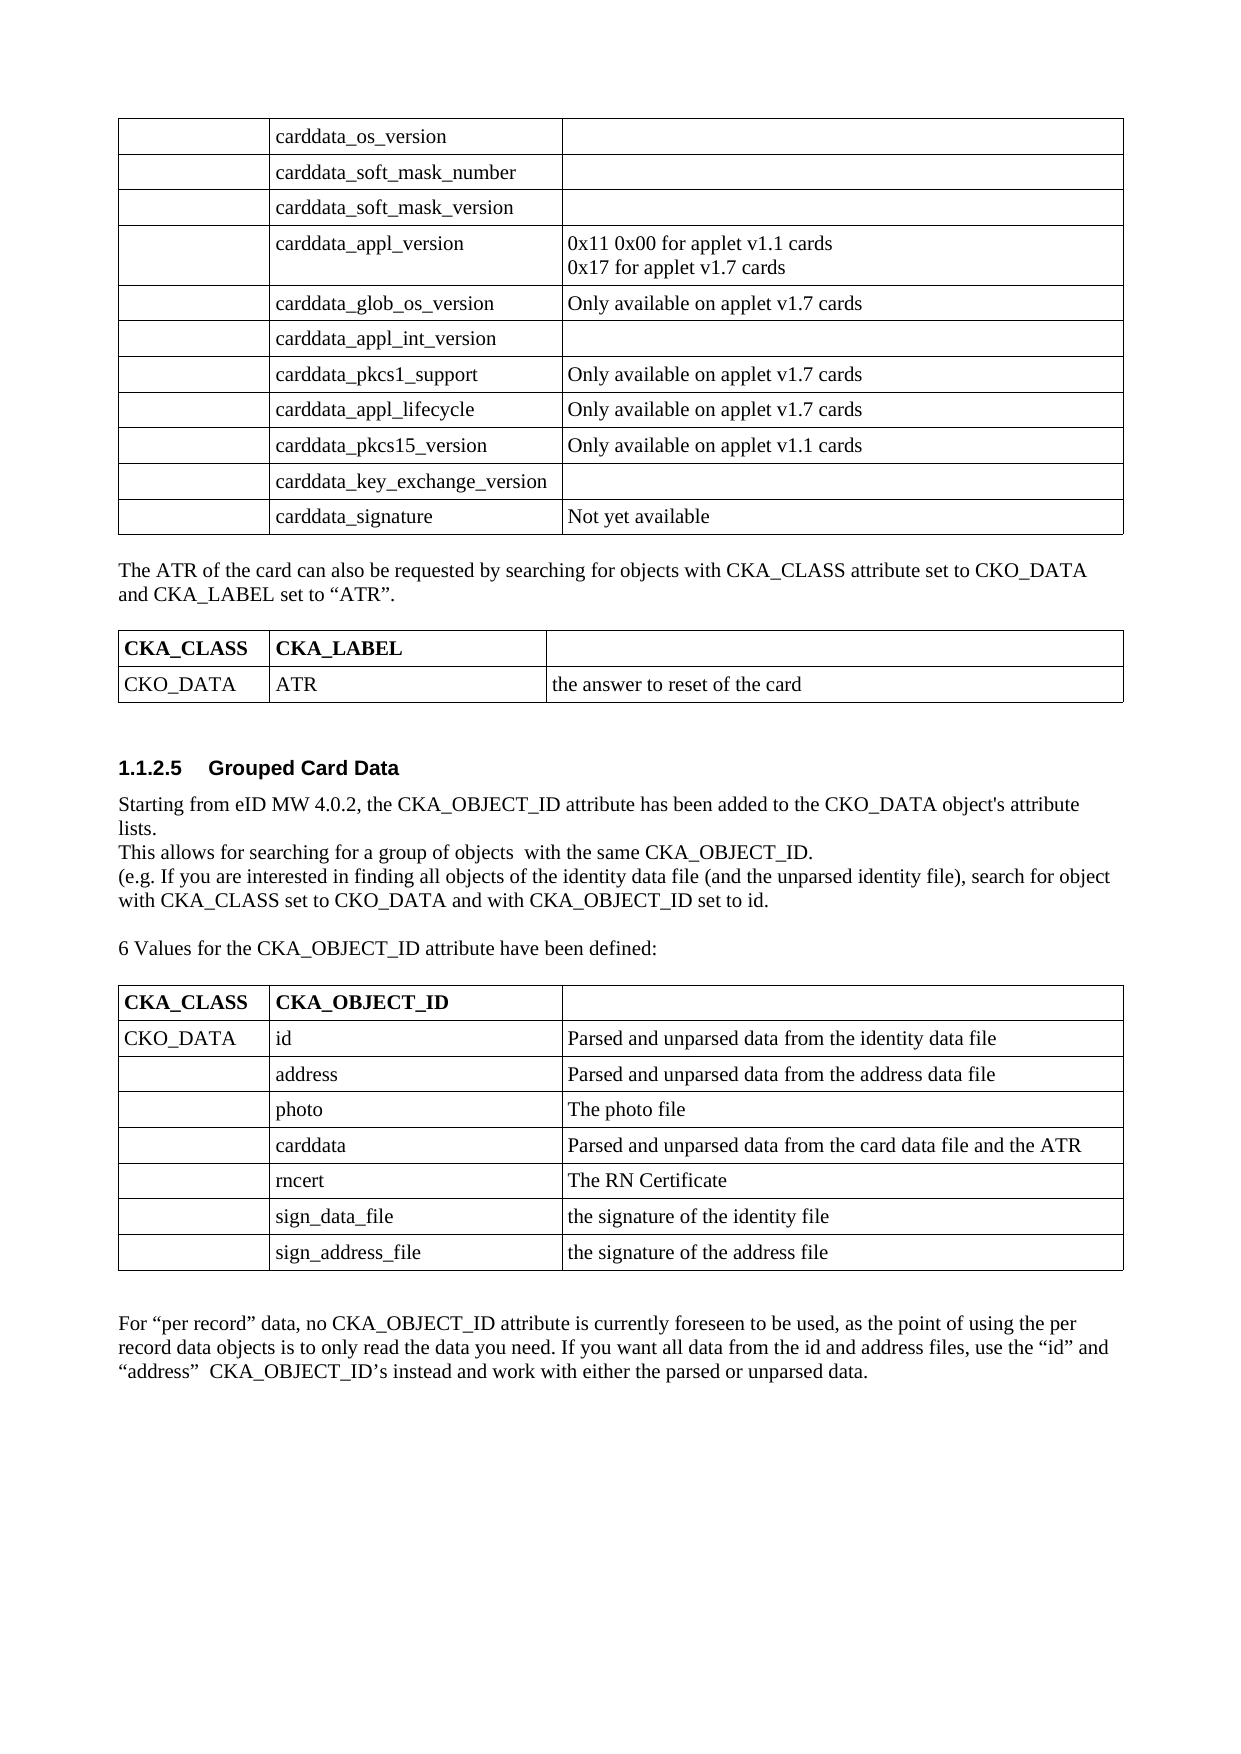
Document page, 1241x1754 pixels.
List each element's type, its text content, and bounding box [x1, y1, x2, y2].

table_cell carddata_signature [270, 500, 562, 534]
table_cell Only available on applet v1.7 cards [563, 286, 1123, 320]
text For “per record” data, no CKA_OBJECT_ID attribute is currently foreseen to be used, as the point of using the per record data objects is to only read the data you need. If you want all data from the id and address files, use the “id” and “address” CKA_OBJECT_ID’s instead and work with either the parsed or unparsed data. [118, 1311, 1122, 1383]
table_cell [119, 119, 269, 154]
table_cell [119, 1128, 269, 1163]
table_cell sign_address_file [270, 1235, 562, 1269]
table_cell id [270, 1021, 562, 1056]
table_cell Parsed and unparsed data from the identity data file [563, 1021, 1123, 1056]
table_cell Only available on applet v1.7 cards [563, 357, 1123, 392]
text Starting from eID MW 4.0.2, the CKA_OBJECT_ID attribute has been added to the CKO_DATA object's attribute lists. [118, 792, 1122, 840]
table_cell Parsed and unparsed data from the card data file and the ATR [563, 1128, 1123, 1163]
table_cell Parsed and unparsed data from the address data file [563, 1057, 1123, 1091]
table_cell [119, 393, 269, 427]
table_cell 0x11 0x00 for applet v1.1 cards 0x17 for applet v1.7 cards [563, 226, 1123, 285]
table_cell CKO_DATA [119, 1021, 269, 1056]
table_cell carddata_appl_version [270, 226, 562, 285]
table_cell carddata_soft_mask_version [270, 190, 562, 225]
table_header CKA_CLASS [119, 986, 269, 1020]
table_cell [119, 190, 269, 225]
table_header CKA_LABEL [270, 631, 546, 666]
table_cell carddata_os_version [270, 119, 562, 154]
table_cell [119, 1164, 269, 1198]
table_cell address [270, 1057, 562, 1091]
text This allows for searching for a group of objects with the same CKA_OBJECT_ID. [118, 840, 1122, 864]
text (e.g. If you are interested in finding all objects of the identity data file (and the unparsed identity file), search for object with CKA_CLASS set to CKO_DATA and with CKA_OBJECT_ID set to id. [118, 864, 1122, 912]
subtitle Grouped Card Data [118, 756, 1122, 779]
text 6 Values for the CKA_OBJECT_ID attribute have been defined: [118, 936, 1122, 960]
table_cell [119, 357, 269, 392]
table_cell [119, 1199, 269, 1234]
table_cell [563, 321, 1123, 356]
table_header CKA_CLASS [119, 631, 269, 666]
table_cell [119, 428, 269, 463]
table_cell photo [270, 1092, 562, 1127]
table_cell the answer to reset of the card [547, 667, 1123, 702]
table_cell The RN Certificate [563, 1164, 1123, 1198]
table_cell Not yet available [563, 500, 1123, 534]
table_cell Only available on applet v1.7 cards [563, 393, 1123, 427]
table_cell the signature of the address file [563, 1235, 1123, 1269]
table_cell [563, 464, 1123, 498]
table_cell carddata_pkcs15_version [270, 428, 562, 463]
table_cell [119, 1235, 269, 1269]
table_header CKA_OBJECT_ID [270, 986, 562, 1020]
table_cell [563, 155, 1123, 189]
table_cell carddata_pkcs1_support [270, 357, 562, 392]
table_cell carddata [270, 1128, 562, 1163]
table_cell [119, 155, 269, 189]
table_cell ATR [270, 667, 546, 702]
table_cell [119, 1057, 269, 1091]
table_cell [563, 119, 1123, 154]
table_cell CKO_DATA [119, 667, 269, 702]
table_cell [119, 500, 269, 534]
table_cell [119, 321, 269, 356]
table_cell carddata_appl_int_version [270, 321, 562, 356]
table_cell carddata_appl_lifecycle [270, 393, 562, 427]
table_cell carddata_soft_mask_number [270, 155, 562, 189]
text The ATR of the card can also be requested by searching for objects with CKA_CLASS attribute set to CKO_DATA and CKA_LABEL set to “ATR”. [118, 558, 1122, 606]
table_cell [563, 190, 1123, 225]
table_cell Only available on applet v1.1 cards [563, 428, 1123, 463]
table_cell The photo file [563, 1092, 1123, 1127]
table_header [547, 631, 1123, 666]
table_header [563, 986, 1123, 1020]
table_cell [119, 226, 269, 285]
table_cell the signature of the identity file [563, 1199, 1123, 1234]
table_cell rncert [270, 1164, 562, 1198]
table_cell sign_data_file [270, 1199, 562, 1234]
table_cell carddata_glob_os_version [270, 286, 562, 320]
table_cell [119, 286, 269, 320]
table_cell [119, 1092, 269, 1127]
table_cell carddata_key_exchange_version [270, 464, 562, 498]
table_cell [119, 464, 269, 498]
